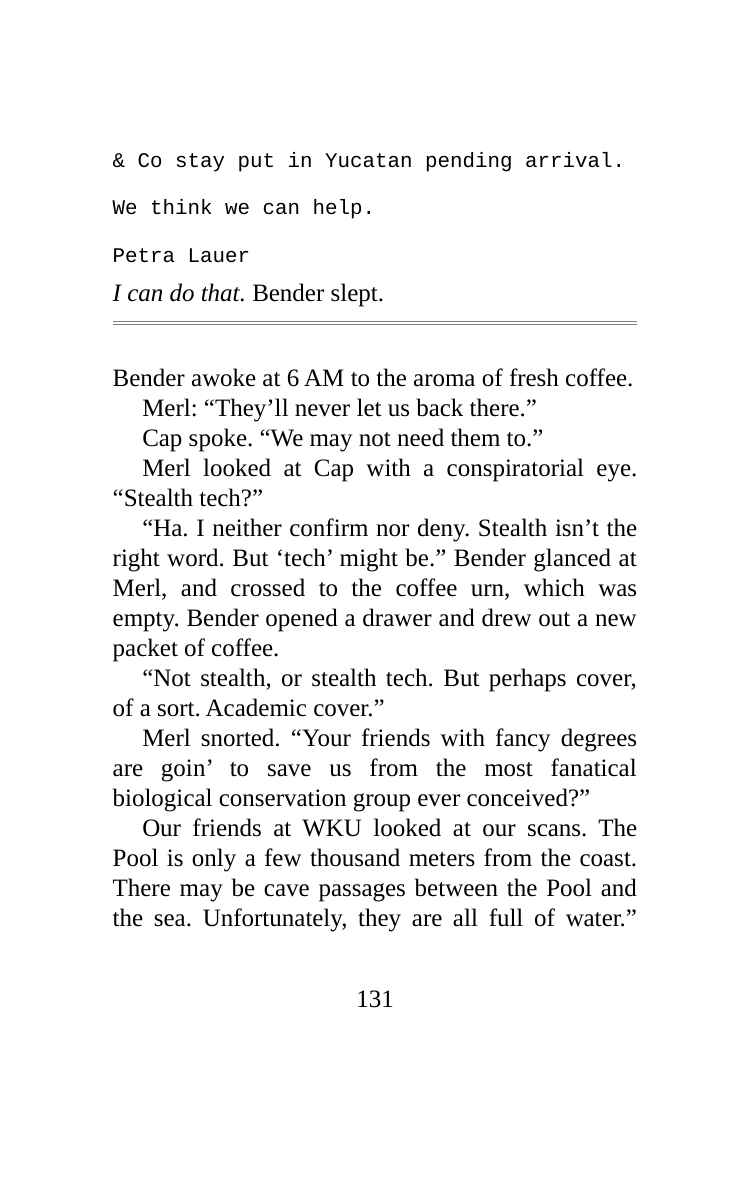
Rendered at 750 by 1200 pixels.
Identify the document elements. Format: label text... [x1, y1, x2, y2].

text Our friends at WKU looked at our scans. The Pool is only a few thousand meters from the coast. There may be cave passages between the Pool and the sea. Unfortunately, they are all full of water.” [112, 812, 637, 932]
text “Not stealth, or stealth tech. But perhaps cover, of a sort. Academic cover.” [112, 662, 637, 722]
text Merl looked at Cap with a conspiratorial eye. “Stealth tech?” [112, 452, 637, 512]
text I can do that. Bender slept. [112, 277, 637, 307]
text Cap spoke. “We may not need them to.” [112, 422, 637, 452]
text Bender awoke at 6 AM to the aroma of fresh coffee. [112, 362, 637, 392]
text Petra Lauer [112, 244, 637, 268]
text Merl snorted. “Your friends with fancy degrees are goin’ to save us from the most fanatical biological conservation group ever conceived?” [112, 722, 637, 812]
text & Co stay put in Yucatan pending arrival. [112, 150, 637, 174]
text Merl: “They’ll never let us back there.” [112, 392, 637, 422]
text We think we can help. [112, 197, 637, 221]
text “Ha. I neither confirm nor deny. Stealth isn’t the right word. But ‘tech’ might be.” Bender glanced at Merl, and crossed to the coffee urn, which was empty. Bender opened a drawer and drew out a new packet of coffee. [112, 512, 637, 662]
